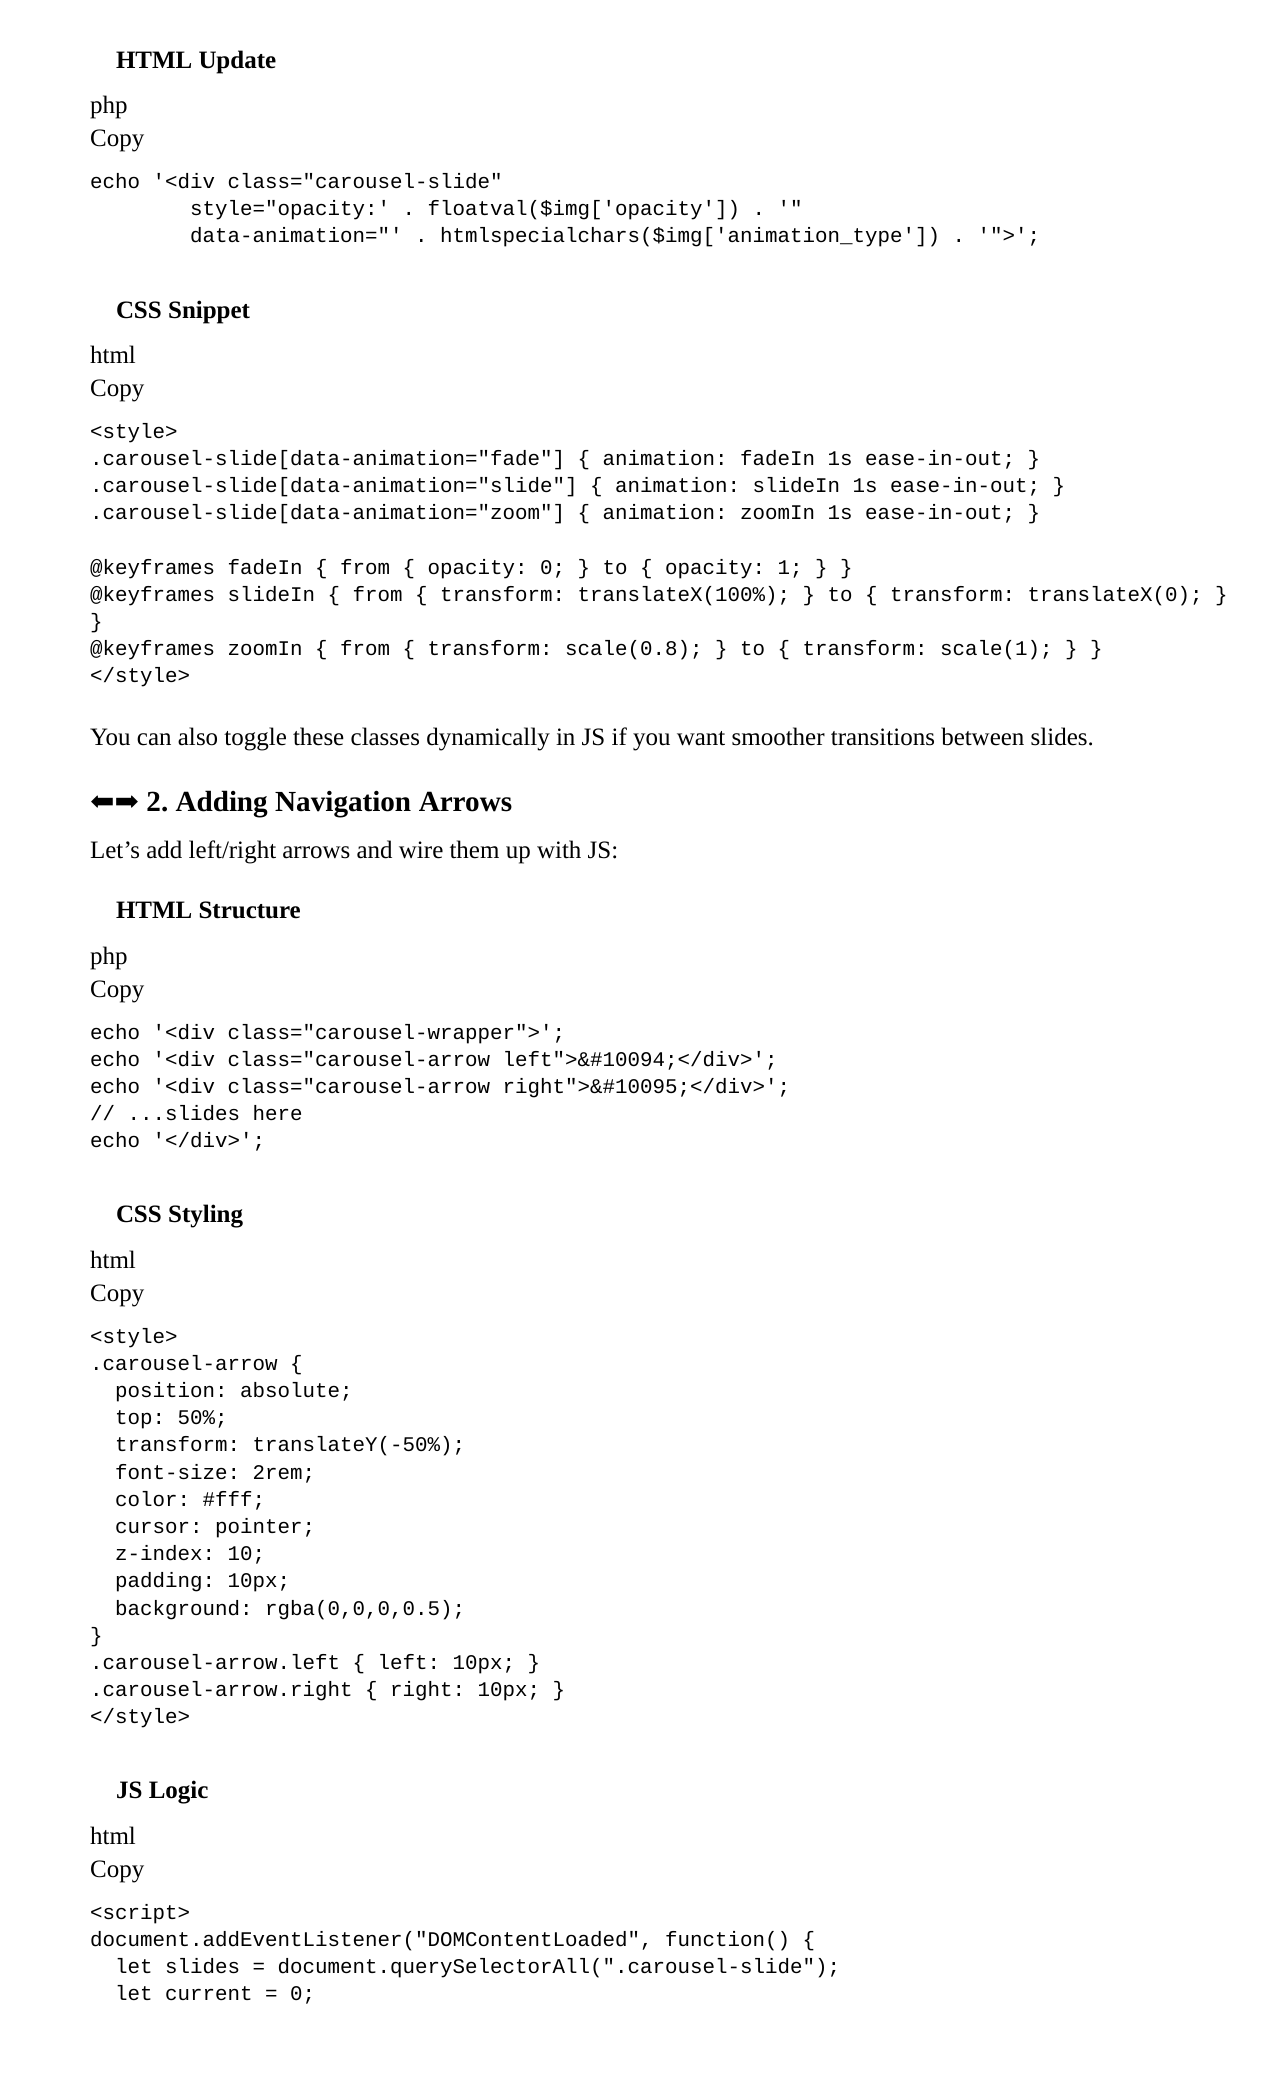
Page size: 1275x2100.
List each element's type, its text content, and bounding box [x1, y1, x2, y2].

text php [90, 941, 1230, 970]
text let slides = document.querySelectorAll(".carousel-slide"); [90, 1956, 1230, 1980]
text Copy [90, 1854, 1230, 1883]
text color: #fff; [90, 1489, 1230, 1512]
subtitle ✅ HTML Update [90, 45, 1230, 74]
text Copy [90, 974, 1230, 1003]
text echo '</div>'; [90, 1130, 1230, 1154]
text @keyframes slideIn { from { transform: translateX(100%); } to { transform: translateX(0); } } [90, 584, 1230, 635]
subtitle ✅ HTML Structure [90, 896, 1230, 924]
subtitle ✅ CSS Styling [90, 1199, 1230, 1228]
text <style> [90, 1326, 1230, 1349]
text transform: translateY(-50%); [90, 1434, 1230, 1458]
text Copy [90, 373, 1230, 402]
text let current = 0; [90, 1983, 1230, 2007]
text padding: 10px; [90, 1570, 1230, 1594]
text echo '<div class="carousel-arrow right">&#10095;</div>'; [90, 1076, 1230, 1100]
text @keyframes zoomIn { from { transform: scale(0.8); } to { transform: scale(1); } } [90, 638, 1230, 662]
text @keyframes fadeIn { from { opacity: 0; } to { opacity: 1; } } [90, 557, 1230, 580]
text background: rgba(0,0,0,0.5); [90, 1598, 1230, 1621]
text </style> [90, 1706, 1230, 1730]
text .carousel-arrow.left { left: 10px; } [90, 1652, 1230, 1676]
text html [90, 1821, 1230, 1850]
text position: absolute; [90, 1380, 1230, 1404]
text .carousel-slide[data-animation="fade"] { animation: fadeIn 1s ease-in-out; } [90, 448, 1230, 472]
text <script> [90, 1902, 1230, 1925]
text cursor: pointer; [90, 1516, 1230, 1540]
text Copy [90, 123, 1230, 152]
text top: 50%; [90, 1407, 1230, 1431]
text z-index: 10; [90, 1543, 1230, 1567]
text } [90, 1625, 1230, 1648]
text <style> [90, 421, 1230, 444]
text .carousel-slide[data-animation="zoom"] { animation: zoomIn 1s ease-in-out; } [90, 502, 1230, 526]
text Let’s add left/right arrows and wire them up with JS: [90, 835, 1230, 864]
text data-animation="' . htmlspecialchars($img['animation_type']) . '">'; [90, 226, 1230, 249]
text document.addEventListener("DOMContentLoaded", function() { [90, 1929, 1230, 1952]
text php [90, 91, 1230, 119]
text echo '<div class="carousel-arrow left">&#10094;</div>'; [90, 1049, 1230, 1072]
text // ...slides here [90, 1103, 1230, 1127]
text .carousel-arrow { [90, 1353, 1230, 1377]
subtitle ✅ JS Logic [90, 1776, 1230, 1804]
text You can also toggle these classes dynamically in JS if you want smoother transitions between slides. [90, 722, 1230, 751]
text style="opacity:' . floatval($img['opacity']) . '" [90, 198, 1230, 222]
text .carousel-arrow.right { right: 10px; } [90, 1679, 1230, 1703]
text </style> [90, 666, 1230, 689]
text echo '<div class="carousel-slide" [90, 171, 1230, 195]
text Copy [90, 1278, 1230, 1307]
text .carousel-slide[data-animation="slide"] { animation: slideIn 1s ease-in-out; } [90, 475, 1230, 499]
text html [90, 1245, 1230, 1274]
text echo '<div class="carousel-wrapper">'; [90, 1022, 1230, 1045]
subtitle ⬅️➡️ 2. Adding Navigation Arrows [90, 784, 1230, 818]
text html [90, 340, 1230, 369]
subtitle ✅ CSS Snippet [90, 295, 1230, 323]
text font-size: 2rem; [90, 1462, 1230, 1485]
